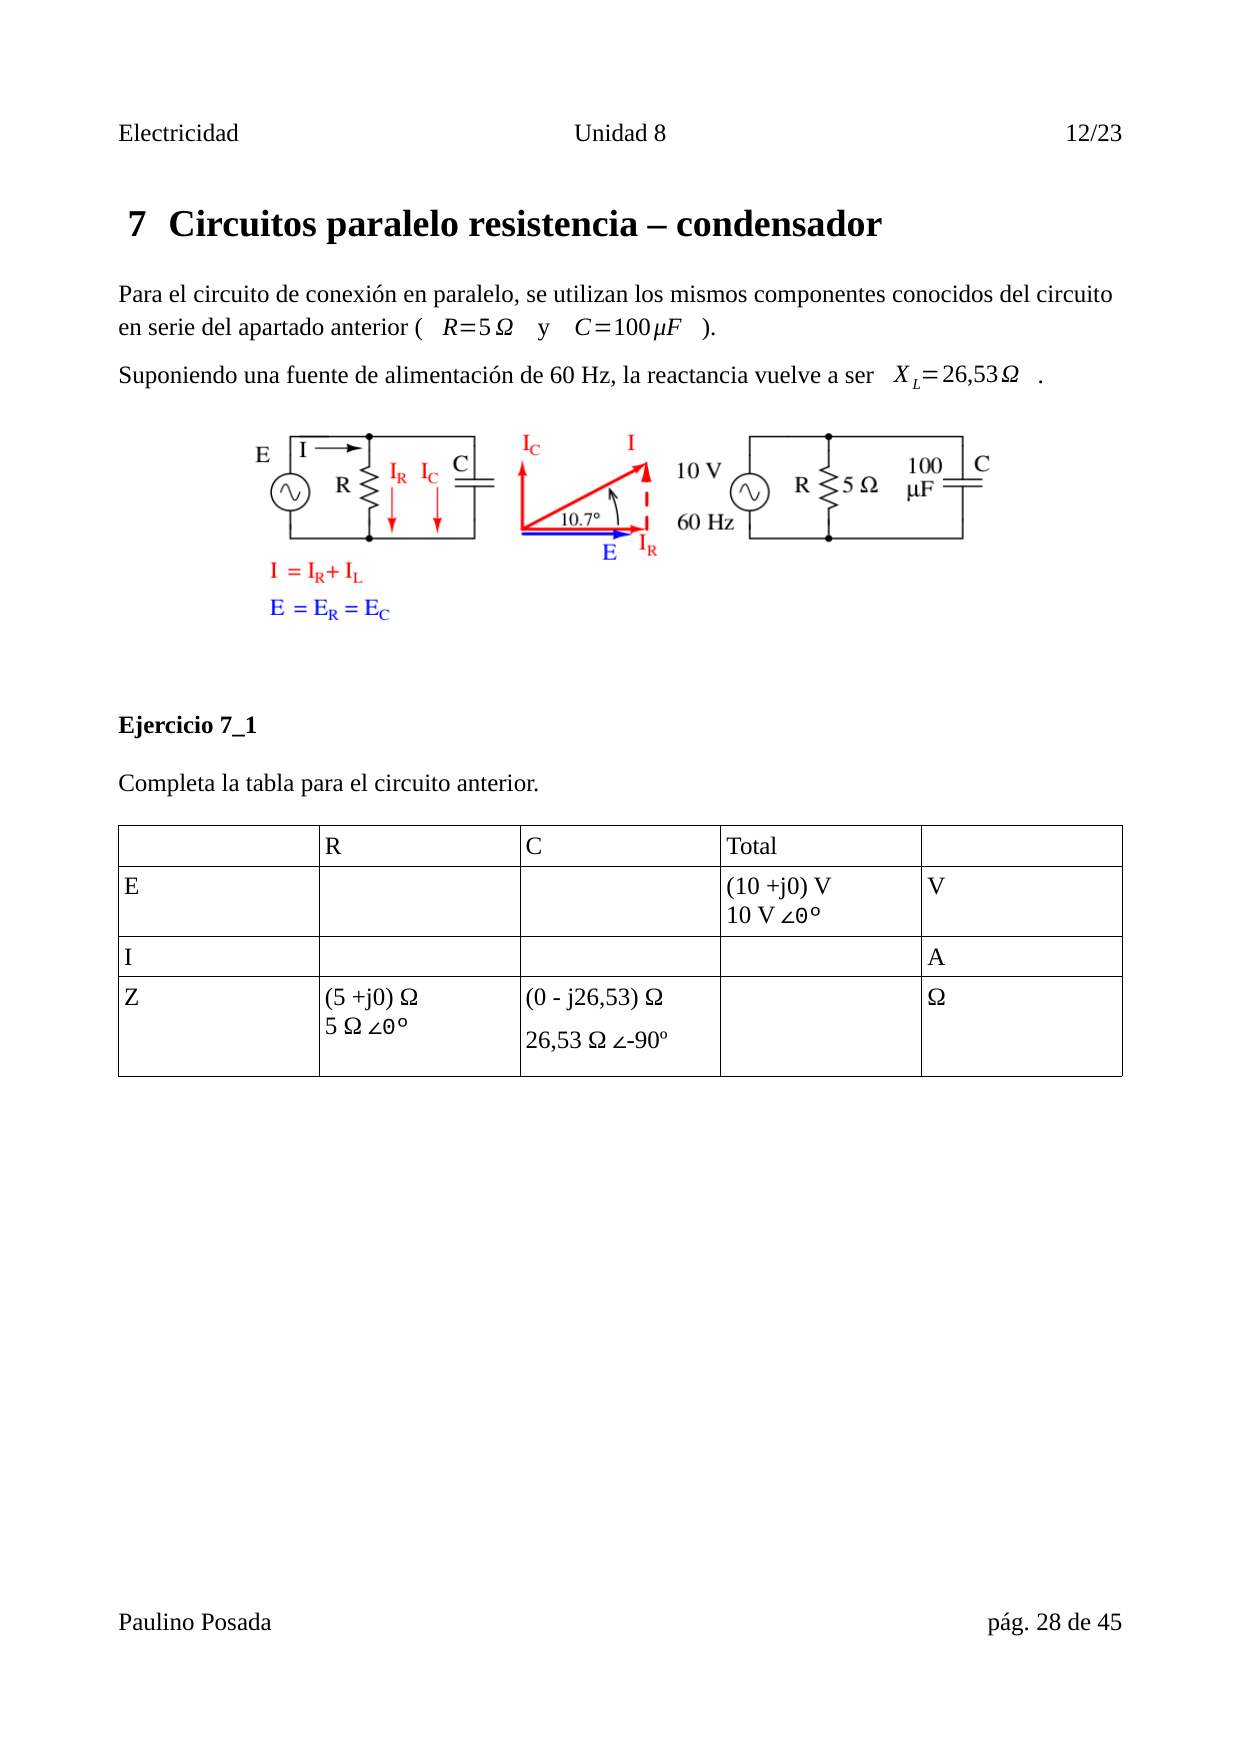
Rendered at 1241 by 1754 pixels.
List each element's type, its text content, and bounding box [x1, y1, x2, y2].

picture [245, 421, 996, 631]
table_cell Z [119, 977, 319, 1076]
table_cell A [922, 937, 1122, 976]
table_header [119, 826, 319, 866]
table_cell V [922, 867, 1122, 936]
text Ejercicio 7_1 [118, 710, 1122, 739]
table_cell (5 +j0) Ω 5 Ω ∠0º [320, 977, 520, 1076]
text Para el circuito de conexión en paralelo, se utilizan los mismos componentes conocidos del circuito en serie del apartado anterior ( y ). [118, 279, 1122, 341]
table_cell [320, 867, 520, 936]
table_cell E [119, 867, 319, 936]
table_cell [521, 937, 720, 976]
table_cell (0 - j26,53) Ω 26,53 Ω ∠-90º [521, 977, 720, 1076]
table_cell [721, 937, 921, 976]
subtitle Circuitos paralelo resistencia – condensador [118, 201, 1122, 245]
table_cell [721, 977, 921, 1076]
table_header Total [721, 826, 921, 866]
table_cell [320, 937, 520, 976]
table_cell I [119, 937, 319, 976]
table_header R [320, 826, 520, 866]
table_header C [521, 826, 720, 866]
text Suponiendo una fuente de alimentación de 60 Hz, la reactancia vuelve a ser. [118, 360, 1122, 392]
table_cell (10 +j0) V 10 V ∠0º [721, 867, 921, 936]
table_cell Ω [922, 977, 1122, 1076]
table_cell [521, 867, 720, 936]
table_header [922, 826, 1122, 866]
text Completa la tabla para el circuito anterior. [118, 768, 1122, 796]
